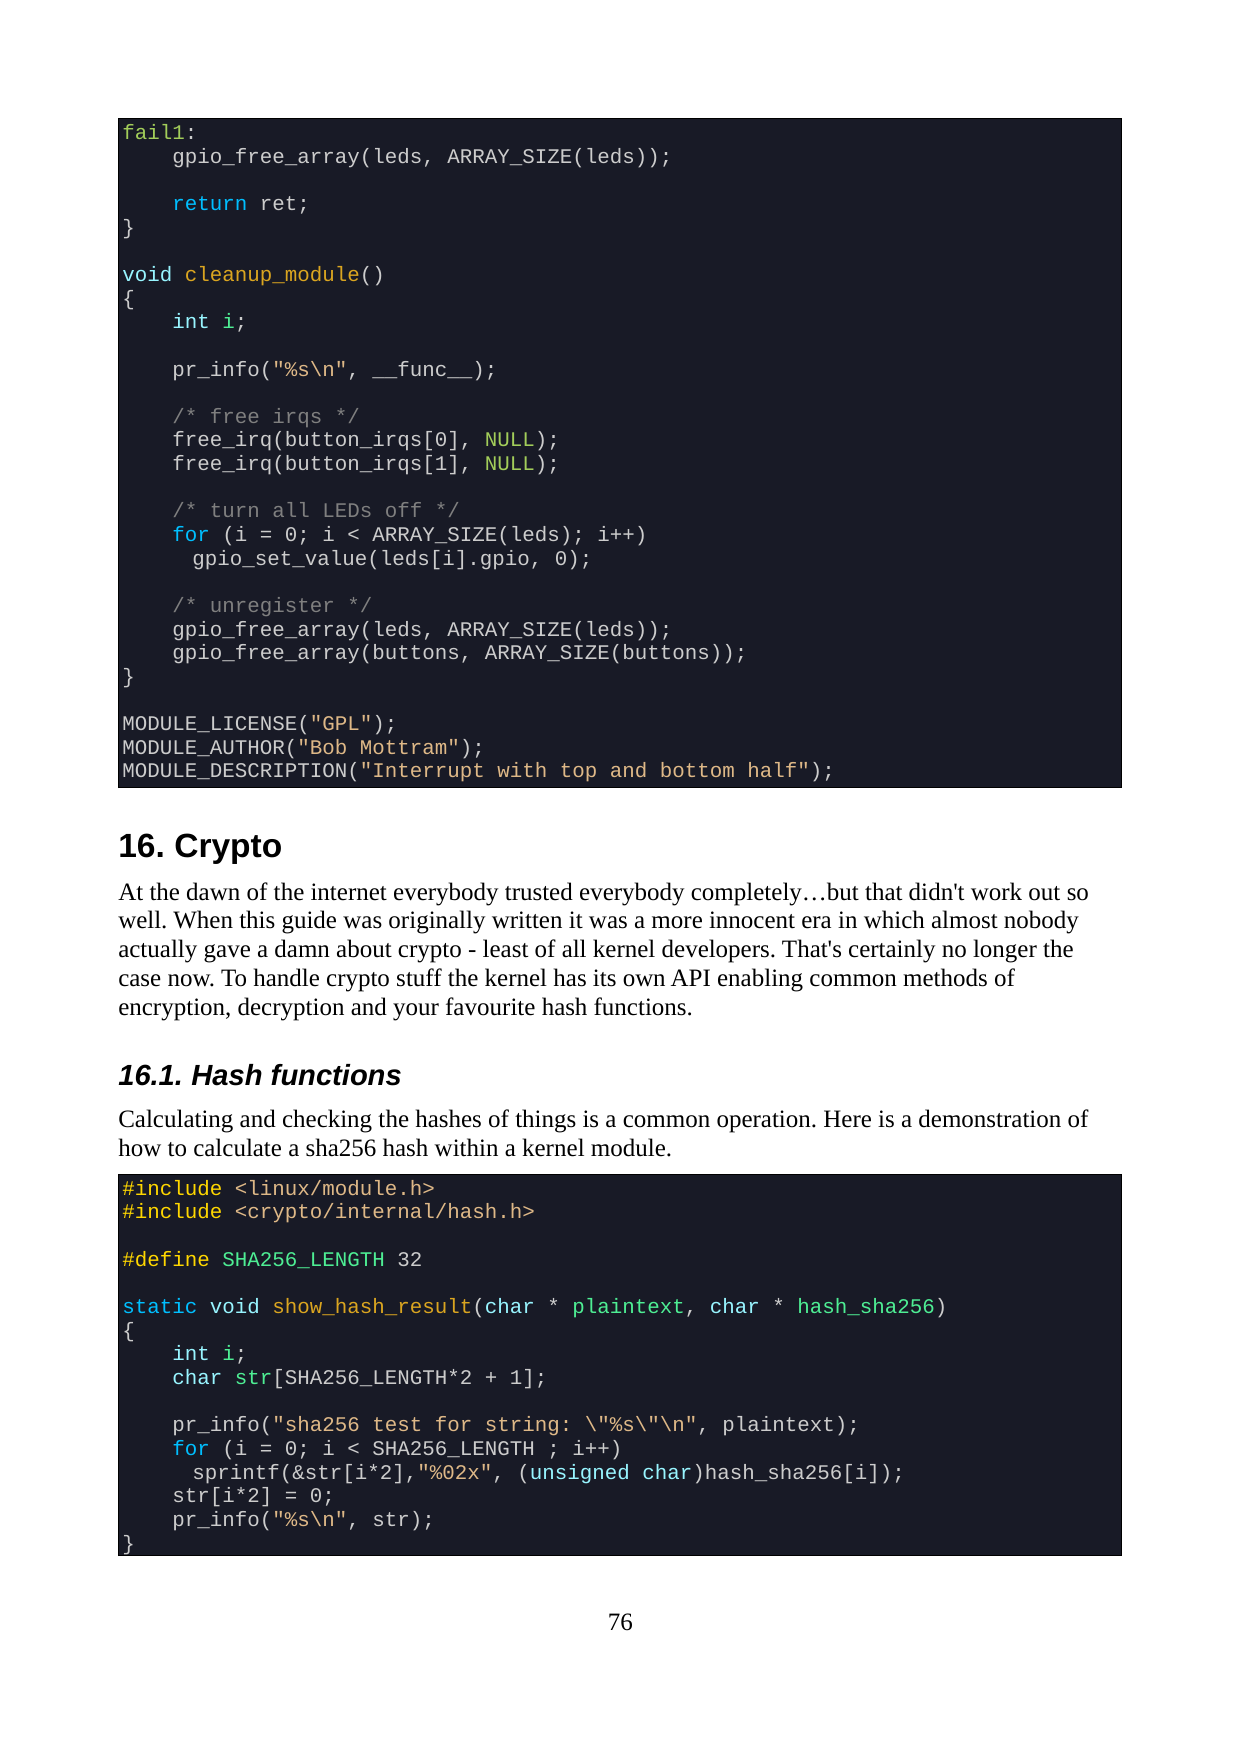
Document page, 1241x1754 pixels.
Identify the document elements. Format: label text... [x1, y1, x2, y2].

text sprintf(&str[i*2],"%02x", (unsigned char)hash_sha256[i]); [119, 1458, 1121, 1481]
text MODULE_AUTHOR("Bob Mottram"); [119, 733, 1121, 757]
text } [119, 213, 1121, 236]
subtitle Hash functions [118, 1058, 1122, 1091]
text /* free irqs */ [119, 402, 1121, 426]
text gpio_free_array(leds, ARRAY_SIZE(leds)); [119, 615, 1121, 638]
text pr_info("sha256 test for string: \"%s\"\n", plaintext); [119, 1410, 1121, 1434]
text fail1: [119, 119, 1121, 142]
text char str[SHA256_LENGTH*2 + 1]; [119, 1363, 1121, 1387]
text { [119, 284, 1121, 307]
text gpio_free_array(buttons, ARRAY_SIZE(buttons)); [119, 638, 1121, 662]
text /* unregister */ [119, 591, 1121, 615]
subtitle Crypto [118, 826, 1122, 864]
text static void show_hash_result(char * plaintext, char * hash_sha256) [119, 1292, 1121, 1316]
text #include <linux/module.h> [119, 1175, 1121, 1198]
text #define SHA256_LENGTH 32 [119, 1245, 1121, 1268]
text int i; [119, 1339, 1121, 1363]
text { [119, 1316, 1121, 1339]
text gpio_free_array(leds, ARRAY_SIZE(leds)); [119, 142, 1121, 165]
text void cleanup_module() [119, 260, 1121, 284]
text int i; [119, 307, 1121, 331]
text pr_info("%s\n", __func__); [119, 354, 1121, 378]
text } [119, 1529, 1121, 1555]
text for (i = 0; i < SHA256_LENGTH ; i++) [119, 1434, 1121, 1458]
text for (i = 0; i < ARRAY_SIZE(leds); i++) [119, 520, 1121, 544]
text str[i*2] = 0; [119, 1481, 1121, 1505]
text free_irq(button_irqs[0], NULL); [119, 426, 1121, 449]
text MODULE_LICENSE("GPL"); [119, 709, 1121, 733]
text Calculating and checking the hashes of things is a common operation. Here is a demonstration of how to calculate a sha256 hash within a kernel module. [118, 1104, 1122, 1161]
text } [119, 662, 1121, 686]
text #include <crypto/internal/hash.h> [119, 1198, 1121, 1221]
text free_irq(button_irqs[1], NULL); [119, 449, 1121, 473]
text MODULE_DESCRIPTION("Interrupt with top and bottom half"); [119, 757, 1121, 787]
text At the dawn of the internet everybody trusted everybody completely…but that didn't work out so well. When this guide was originally written it was a more innocent era in which almost nobody actually gave a damn about crypto - least of all kernel developers. That's certainly no longer the case now. To handle crypto stuff the kernel has its own API enabling common methods of encryption, decryption and your favourite hash functions. [118, 877, 1122, 1020]
text gpio_set_value(leds[i].gpio, 0); [119, 544, 1121, 567]
text return ret; [119, 189, 1121, 213]
text pr_info("%s\n", str); [119, 1505, 1121, 1529]
text /* turn all LEDs off */ [119, 496, 1121, 520]
